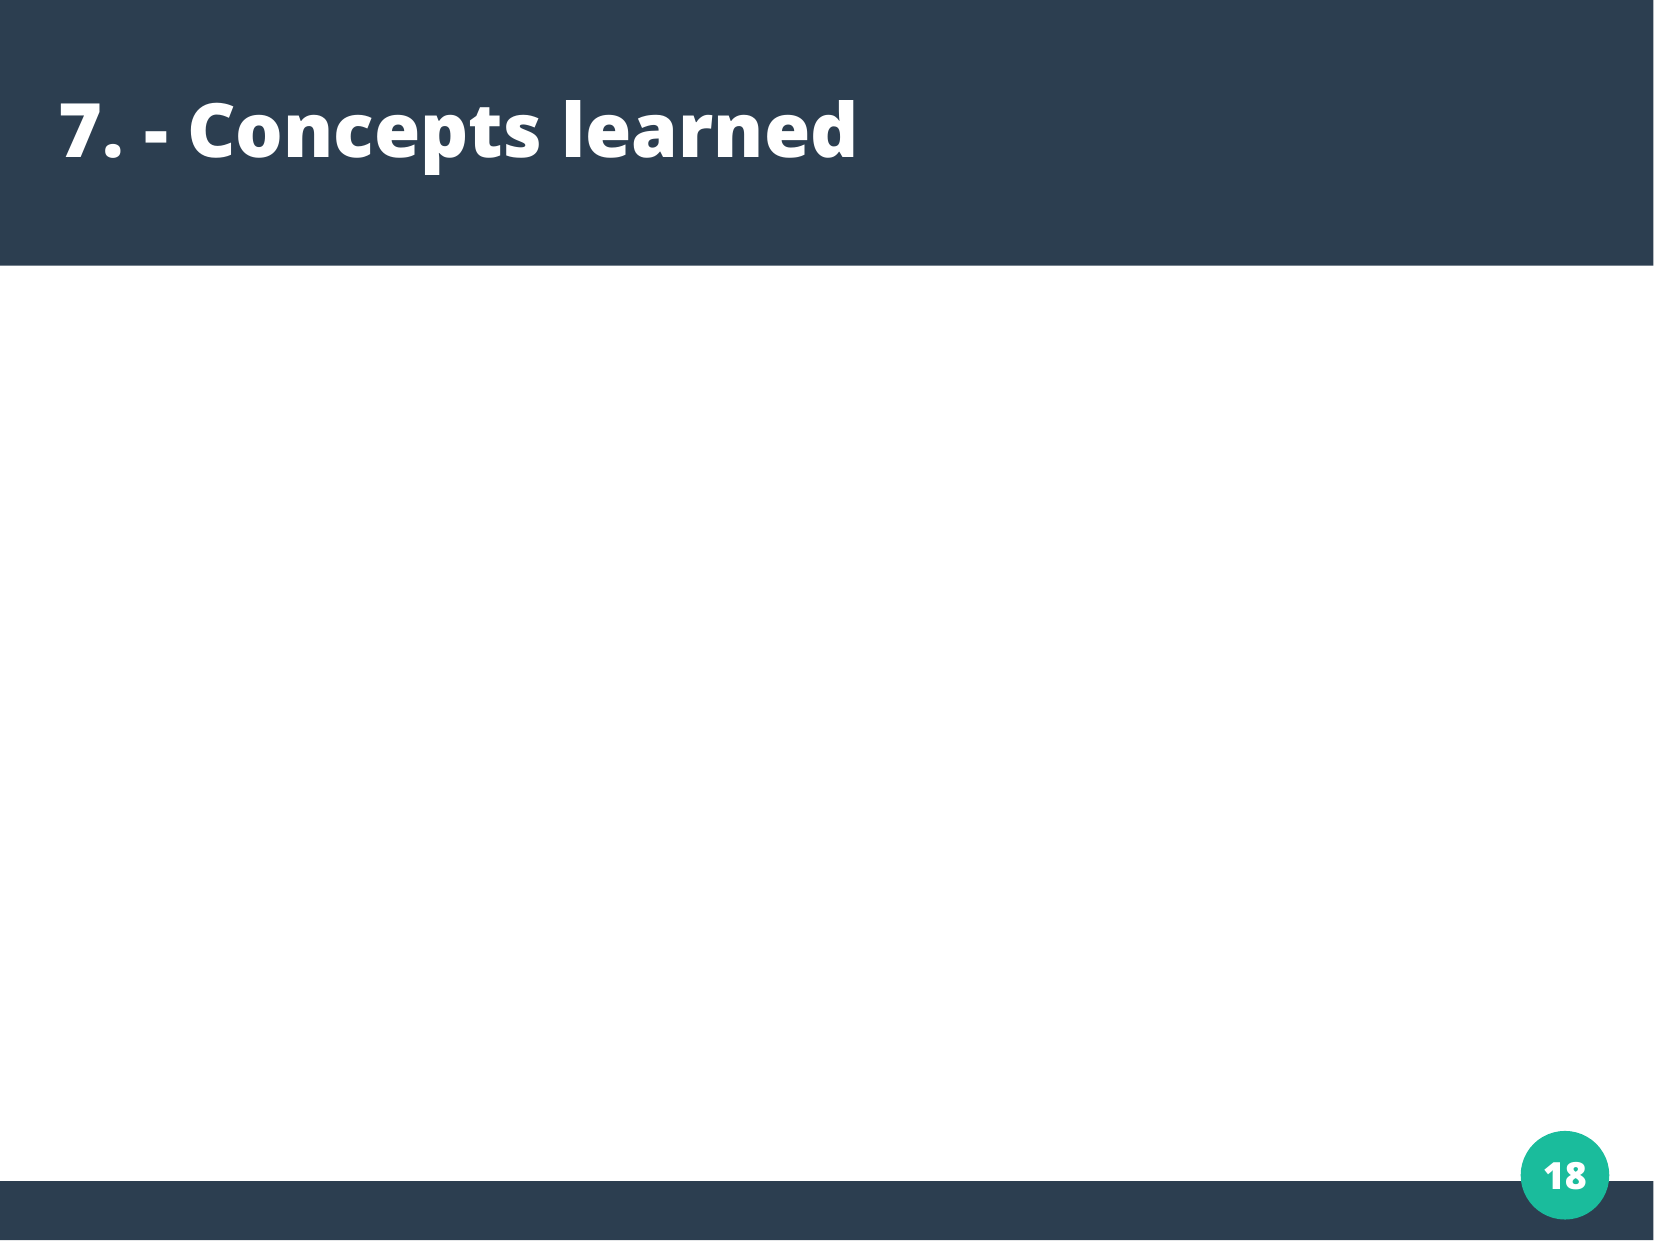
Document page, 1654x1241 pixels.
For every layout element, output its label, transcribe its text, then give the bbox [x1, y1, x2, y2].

title 7. - Concepts learned [59, 49, 1595, 207]
